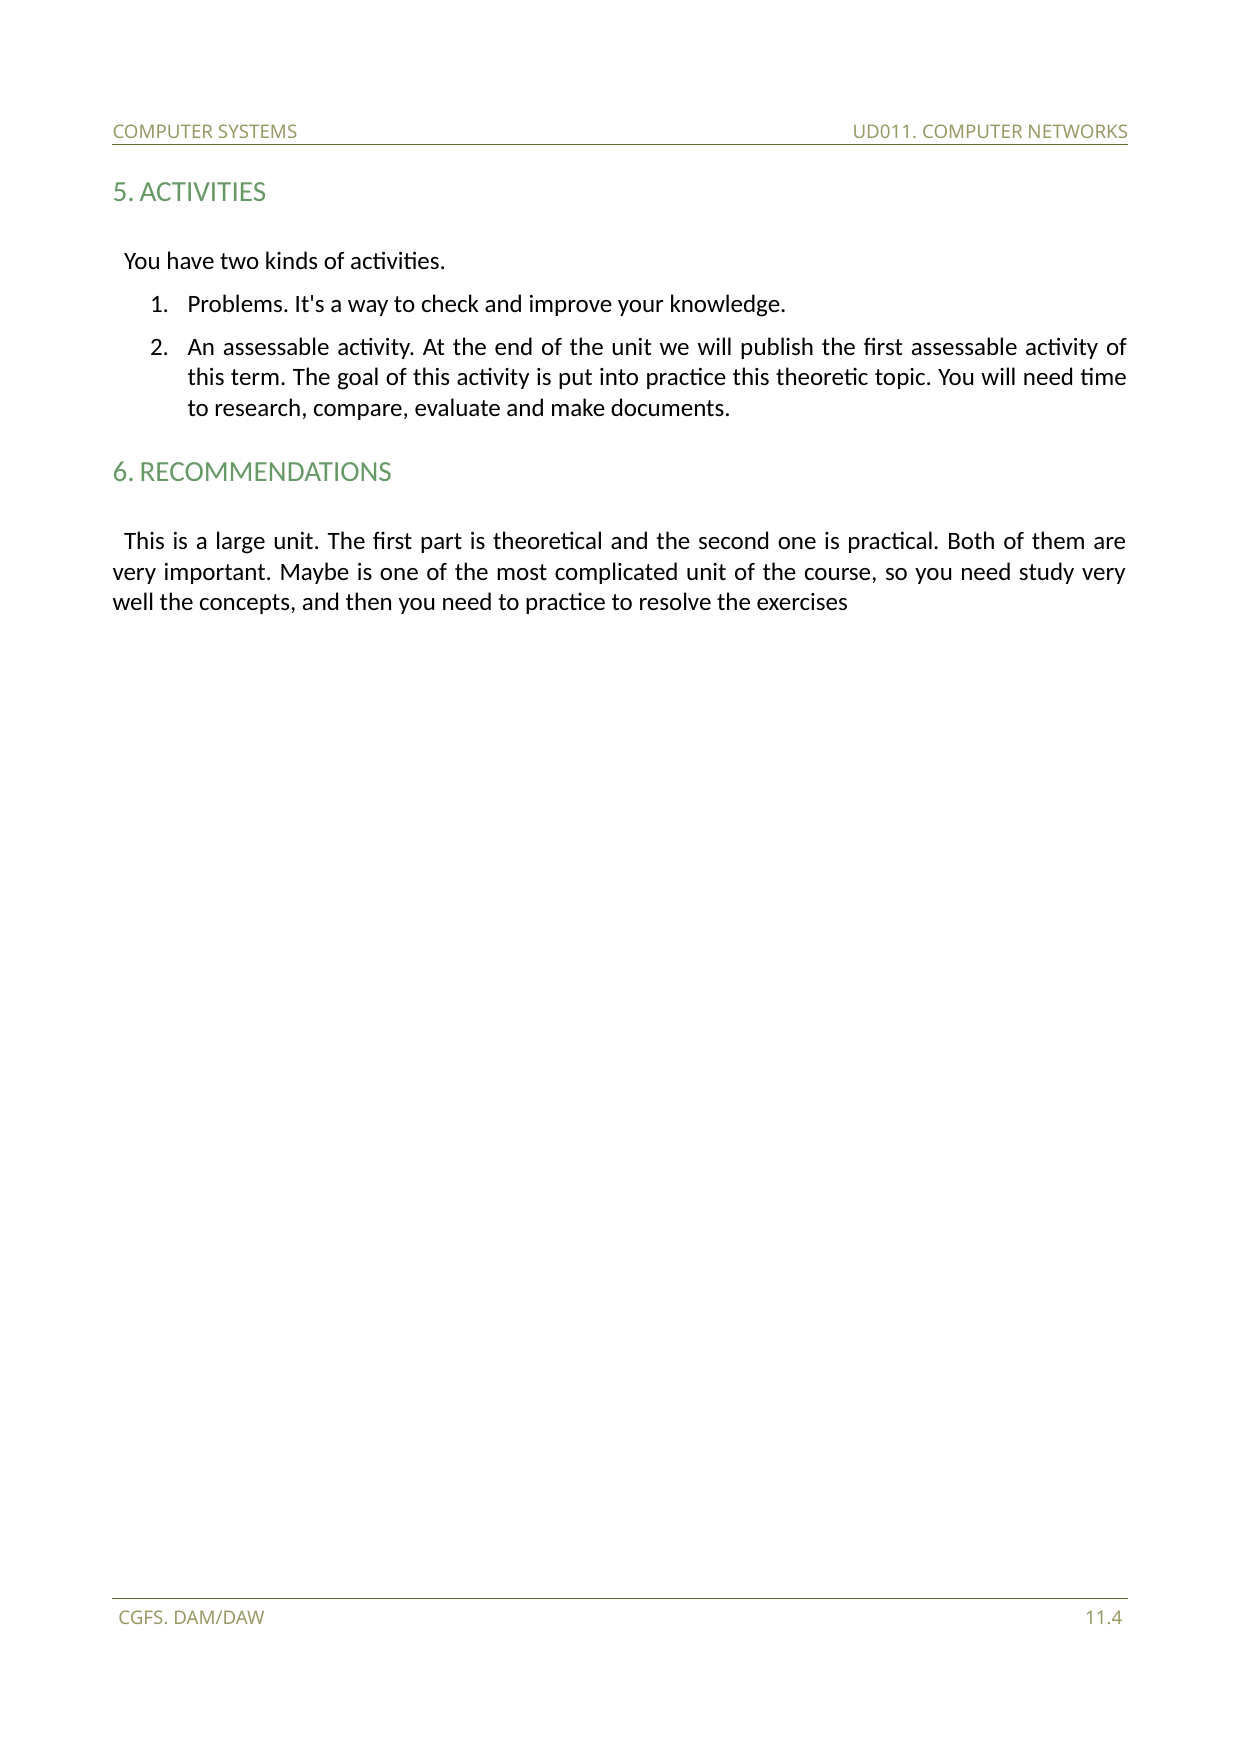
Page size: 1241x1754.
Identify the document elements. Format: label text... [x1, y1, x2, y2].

subtitle Recommendations [112, 453, 1128, 489]
list An assessable activity. At the end of the unit we will publish the first assessable activity of this term. The goal of this activity is put into practice this theoretic topic. You will need time to research, compare, evaluate and make documents. [150, 331, 1128, 422]
text You have two kinds of activities. [112, 245, 1128, 275]
subtitle Activities [112, 173, 1128, 209]
list Problems. It's a way to check and improve your knowledge. [150, 288, 1128, 318]
text This is a large unit. The first part is theoretical and the second one is practical. Both of them are very important. Maybe is one of the most complicated unit of the course, so you need study very well the concepts, and then you need to practice to resolve the exercises [112, 525, 1128, 617]
